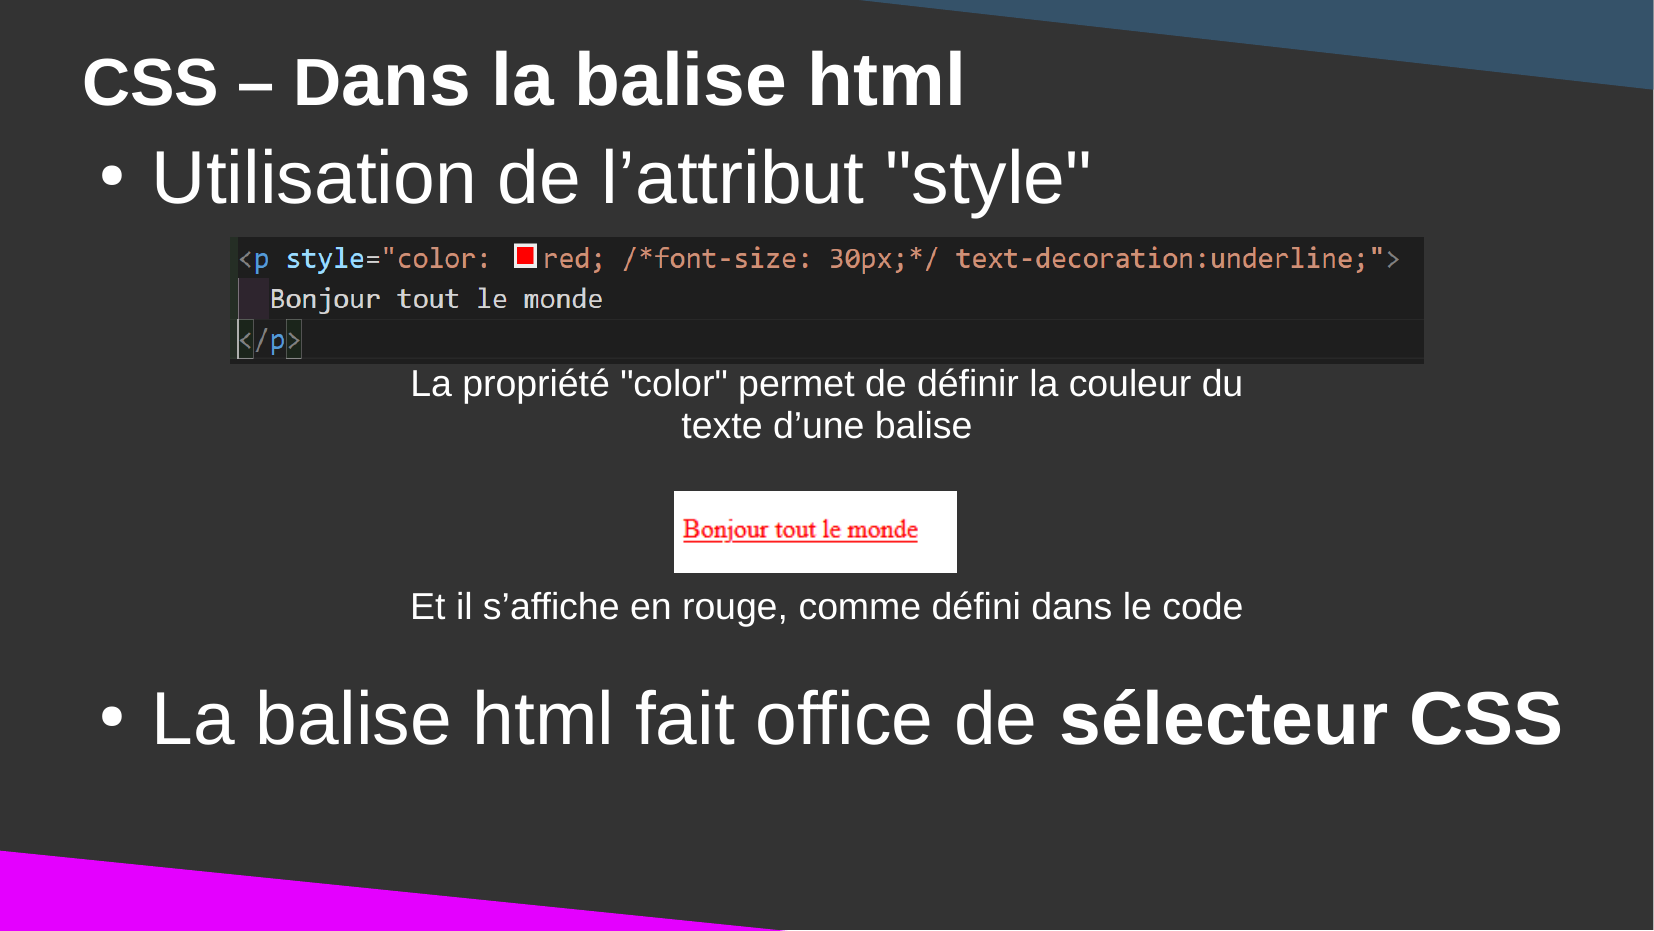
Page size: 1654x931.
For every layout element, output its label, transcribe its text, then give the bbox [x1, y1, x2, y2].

title CSS – Dans la balise html [82, 37, 1571, 132]
picture [674, 491, 957, 573]
list La balise html fait office de sélecteur CSS [80, 676, 1605, 766]
list Utilisation de l’attribut "style" [80, 135, 1605, 225]
text_box [859, 0, 1654, 90]
text_box [0, 850, 788, 931]
text_box Et il s’affiche en rouge, comme défini dans le code [389, 578, 1265, 653]
picture [230, 237, 1424, 364]
text_box La propriété "color" permet de définir la couleur du texte d’une balise [389, 364, 1265, 454]
